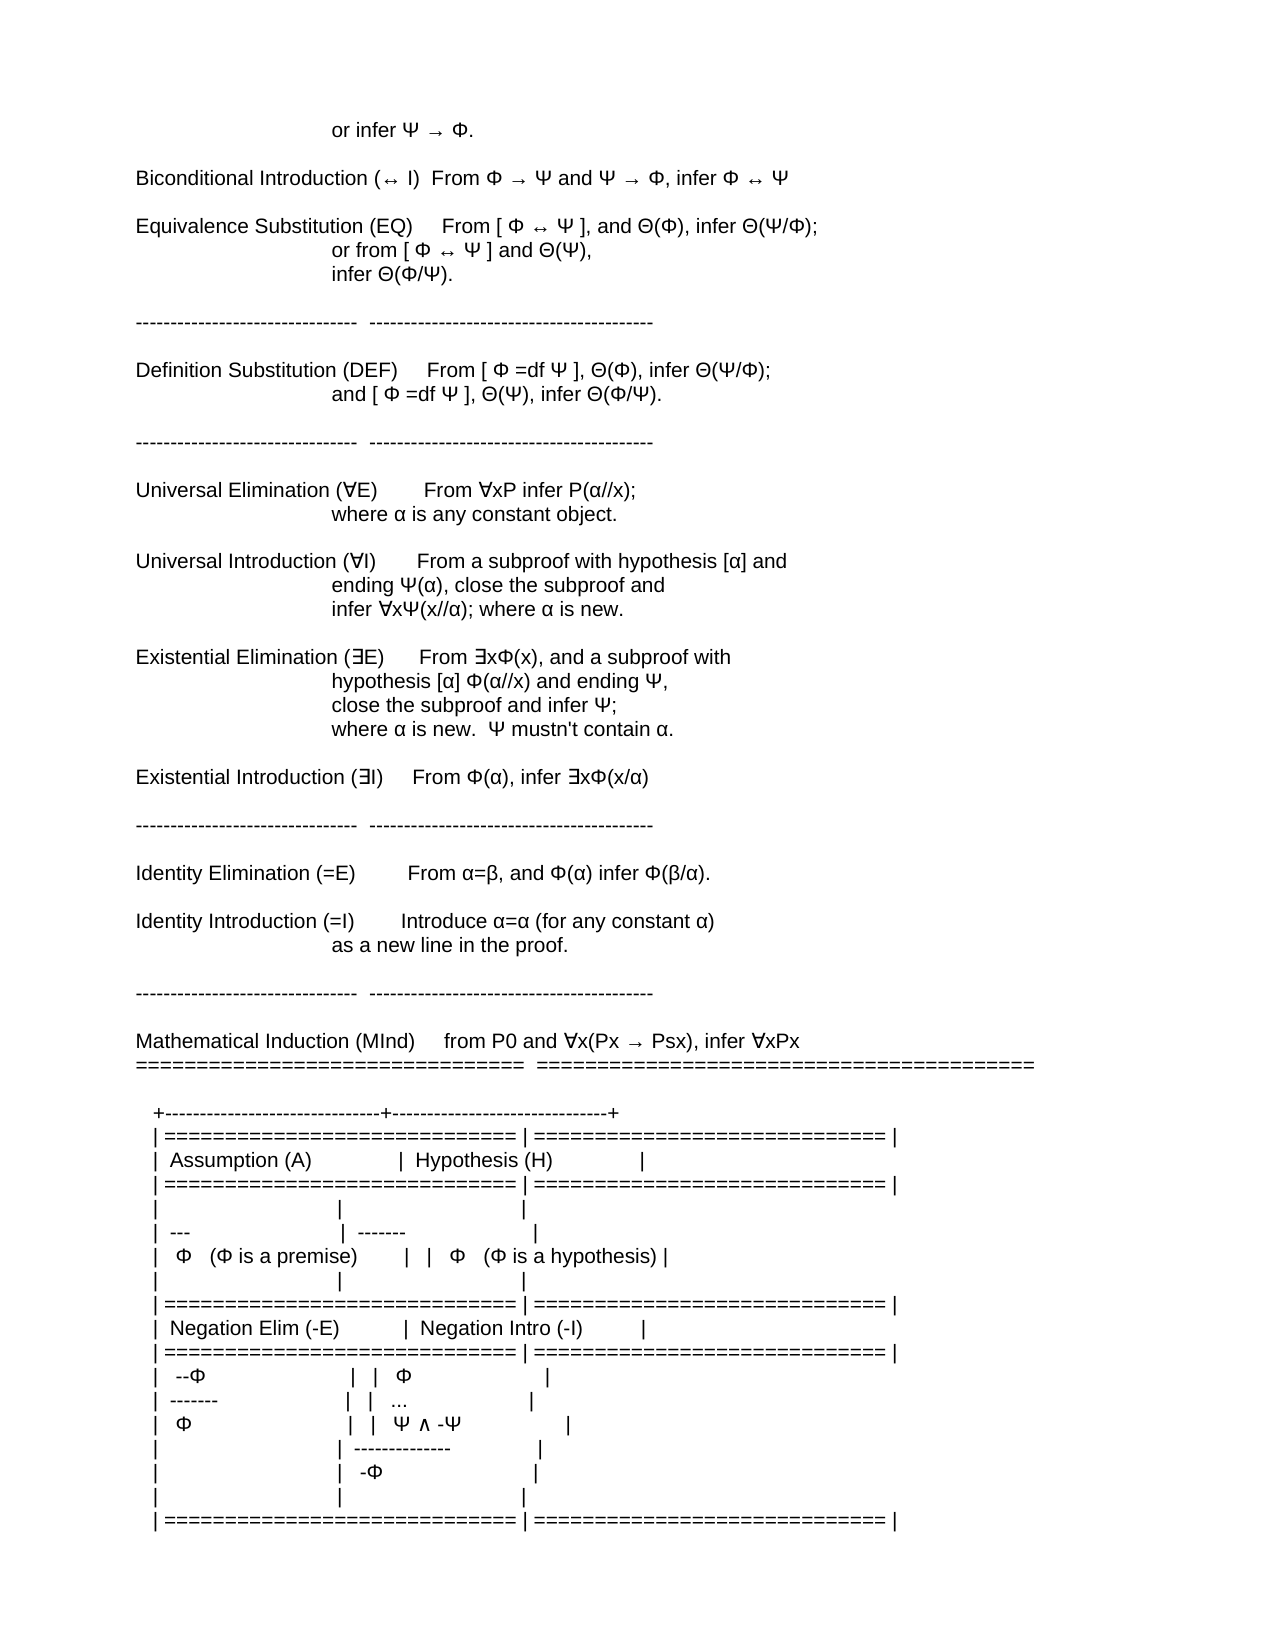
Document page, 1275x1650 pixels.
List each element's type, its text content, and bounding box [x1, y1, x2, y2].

text Equivalence Substitution (EQ) From [ Φ ↔ Ψ ], and Θ(Φ), infer Θ(Ψ/Φ); [118, 214, 1157, 238]
text | | | [118, 1484, 1157, 1508]
text Identity Elimination (=E) From α=β, and Φ(α) infer Φ(β/α). [118, 861, 1157, 885]
text -------------------------------- ----------------------------------------- [118, 310, 1157, 334]
text | ============================= | ============================= | [118, 1292, 1157, 1316]
text where α is new. Ψ mustn't contain α. [118, 717, 1157, 741]
text ending Ψ(α), close the subproof and [118, 573, 1157, 597]
text where α is any constant object. [118, 501, 1157, 525]
text | ============================= | ============================= | [118, 1124, 1157, 1148]
text -------------------------------- ----------------------------------------- [118, 813, 1157, 837]
text infer Θ(Φ/Ψ). [118, 262, 1157, 286]
text -------------------------------- ----------------------------------------- [118, 429, 1157, 453]
text | --- | ------- | [118, 1220, 1157, 1244]
text | Assumption (A) | Hypothesis (H) | [118, 1148, 1157, 1172]
text hypothesis [α] Φ(α//x) and ending Ψ, [118, 669, 1157, 693]
text | | -Φ | [118, 1460, 1157, 1484]
text Existential Elimination (∃E) From ∃xΦ(x), and a subproof with [118, 645, 1157, 669]
text Mathematical Induction (MInd) from P0 and ∀x(Px → Psx), infer ∀xPx [118, 1028, 1157, 1052]
text +-------------------------------+-------------------------------+ [118, 1100, 1157, 1124]
text -------------------------------- ----------------------------------------- [118, 981, 1157, 1004]
text Universal Elimination (∀E) From ∀xP infer P(α//x); [118, 477, 1157, 501]
text | ============================= | ============================= | [118, 1340, 1157, 1364]
text infer ∀xΨ(x//α); where α is new. [118, 597, 1157, 621]
text as a new line in the proof. [118, 933, 1157, 957]
text | | | [118, 1268, 1157, 1292]
text Biconditional Introduction (↔ I) From Φ → Ψ and Ψ → Φ, infer Φ ↔ Ψ [118, 166, 1157, 190]
text close the subproof and infer Ψ; [118, 693, 1157, 717]
text Existential Introduction (∃I) From Φ(α), infer ∃xΦ(x/α) [118, 765, 1157, 789]
text | --Φ | | Φ | [118, 1364, 1157, 1388]
text | ------- | | ... | [118, 1388, 1157, 1412]
text | Negation Elim (-E) | Negation Intro (-I) | [118, 1316, 1157, 1340]
text | Φ | | Ψ ∧ -Ψ | [118, 1412, 1157, 1436]
text | | | [118, 1196, 1157, 1220]
text or infer Ψ → Φ. [118, 118, 1157, 142]
text and [ Φ =df Ψ ], Θ(Ψ), infer Θ(Φ/Ψ). [118, 382, 1157, 406]
text Identity Introduction (=I) Introduce α=α (for any constant α) [118, 909, 1157, 933]
text | | -------------- | [118, 1436, 1157, 1460]
text ================================ ========================================= [118, 1052, 1157, 1076]
text Universal Introduction (∀I) From a subproof with hypothesis [α] and [118, 549, 1157, 573]
text | ============================= | ============================= | [118, 1172, 1157, 1196]
text | ============================= | ============================= | [118, 1508, 1157, 1532]
text Definition Substitution (DEF) From [ Φ =df Ψ ], Θ(Φ), infer Θ(Ψ/Φ); [118, 358, 1157, 382]
text or from [ Φ ↔ Ψ ] and Θ(Ψ), [118, 238, 1157, 262]
text | Φ (Φ is a premise) | | Φ (Φ is a hypothesis) | [118, 1244, 1157, 1268]
